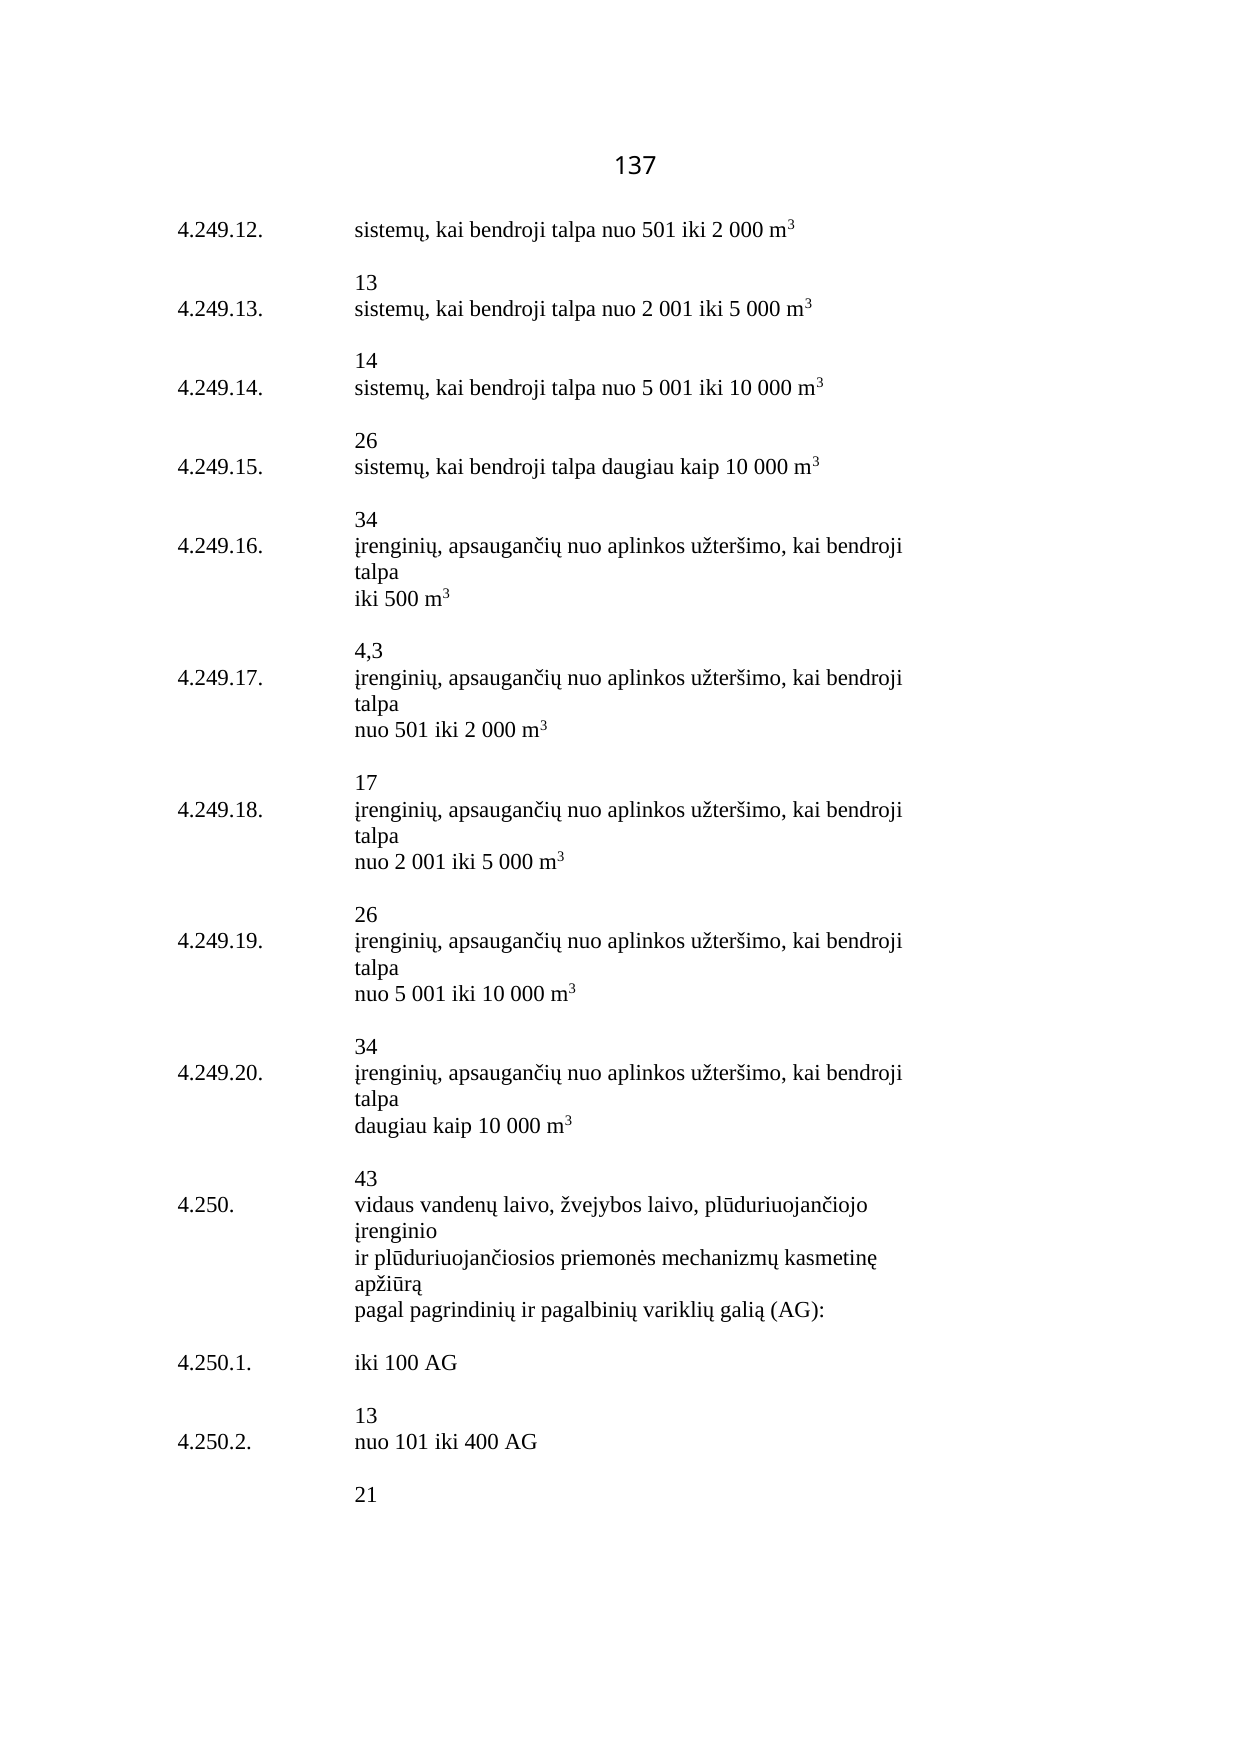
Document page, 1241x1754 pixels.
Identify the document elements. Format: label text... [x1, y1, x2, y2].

text daugiau kaip 10 000 m3 43 [354, 1112, 945, 1191]
text 4.250.2. nuo 101 iki 400 AG 21 [177, 1428, 945, 1507]
text 4.249.18. įrenginių, apsaugančių nuo aplinkos užteršimo, kai bendroji talpa [177, 796, 945, 848]
text 4.249.19. įrenginių, apsaugančių nuo aplinkos užteršimo, kai bendroji talpa [177, 927, 945, 980]
text 4.249.15. sistemų, kai bendroji talpa daugiau kaip 10 000 m3 34 [177, 453, 945, 532]
text pagal pagrindinių ir pagalbinių variklių galią (AG): [354, 1296, 945, 1349]
text nuo 501 iki 2 000 m3 17 [354, 717, 945, 796]
text 4.250.1. iki 100 AG 13 [177, 1349, 945, 1428]
text 4.249.16. įrenginių, apsaugančių nuo aplinkos užteršimo, kai bendroji talpa [177, 532, 945, 585]
text 4.249.17. įrenginių, apsaugančių nuo aplinkos užteršimo, kai bendroji talpa [177, 664, 945, 717]
text 4.249.13. sistemų, kai bendroji talpa nuo 2 001 iki 5 000 m3 14 [177, 295, 945, 374]
text 4.249.14. sistemų, kai bendroji talpa nuo 5 001 iki 10 000 m3 26 [177, 374, 945, 453]
text ir plūduriuojančiosios priemonės mechanizmų kasmetinę apžiūrą [354, 1244, 945, 1296]
text nuo 5 001 iki 10 000 m3 34 [354, 980, 945, 1059]
text 4.249.20. įrenginių, apsaugančių nuo aplinkos užteršimo, kai bendroji talpa [177, 1059, 945, 1112]
text 4.249.12. sistemų, kai bendroji talpa nuo 501 iki 2 000 m3 13 [177, 216, 945, 295]
text iki 500 m3 4,3 [354, 585, 945, 664]
text nuo 2 001 iki 5 000 m3 26 [354, 848, 945, 927]
text 4.250. vidaus vandenų laivo, žvejybos laivo, plūduriuojančiojo įrenginio [177, 1191, 945, 1244]
